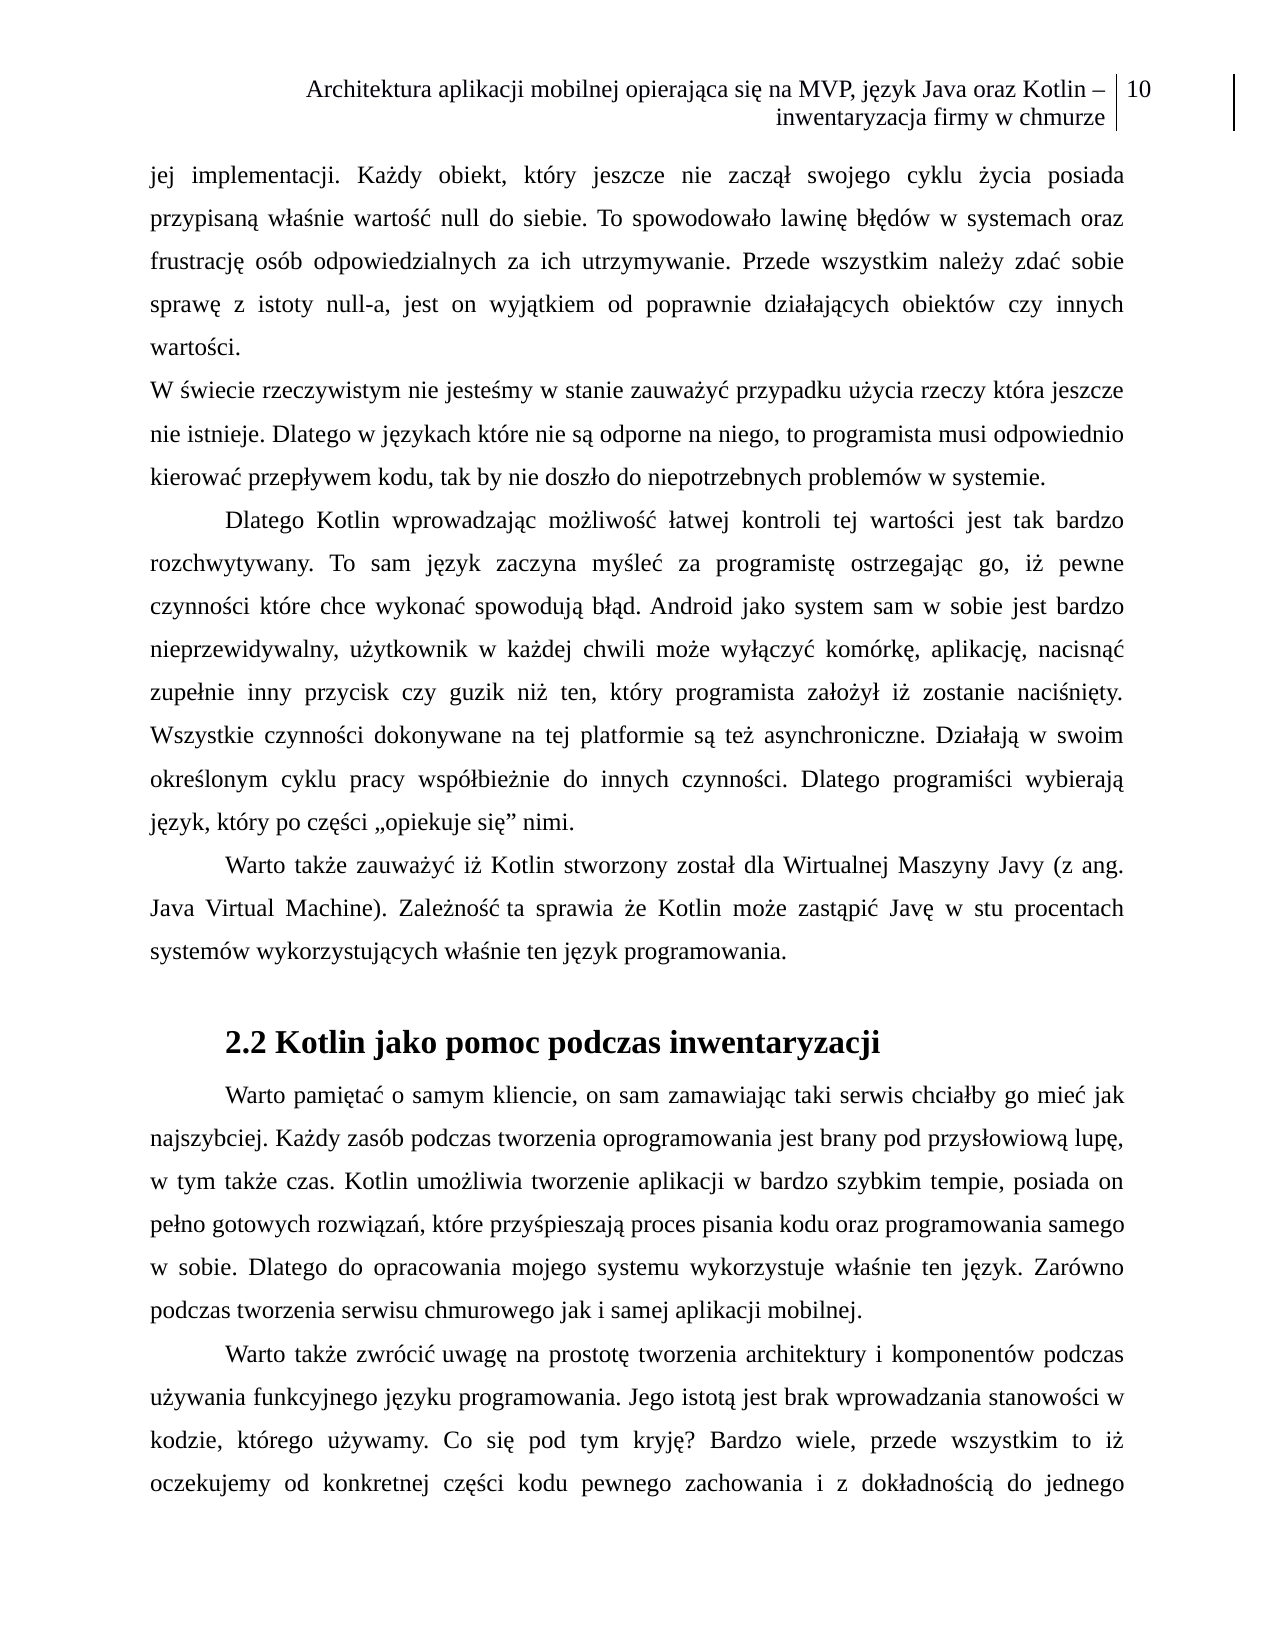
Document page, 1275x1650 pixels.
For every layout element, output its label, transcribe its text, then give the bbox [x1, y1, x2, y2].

text 2.2 Kotlin jako pomoc podczas inwentaryzacji [150, 1022, 1125, 1061]
text Dlatego Kotlin wprowadzając możliwość łatwej kontroli tej wartości jest tak bardzo rozchwytywany. To sam język zaczyna myśleć za programistę ostrzegając go, iż pewne czynności które chce wykonać spowodują błąd. Android jako system sam w sobie jest bardzo nieprzewidywalny, użytkownik w każdej chwili może wyłączyć komórkę, aplikację, nacisnąć zupełnie inny przycisk czy guzik niż ten, który programista założył iż zostanie naciśnięty. Wszystkie czynności dokonywane na tej platformie są też asynchroniczne. Działają w swoim określonym cyklu pracy współbieżnie do innych czynności. Dlatego programiści wybierają język, który po części „opiekuje się” nimi. [150, 505, 1125, 836]
text Warto pamiętać o samym kliencie, on sam zamawiając taki serwis chciałby go mieć jak najszybciej. Każdy zasób podczas tworzenia oprogramowania jest brany pod przysłowiową lupę, w tym także czas. Kotlin umożliwia tworzenie aplikacji w bardzo szybkim tempie, posiada on pełno gotowych rozwiązań, które przyśpieszają proces pisania kodu oraz programowania samego w sobie. Dlatego do opracowania mojego systemu wykorzystuje właśnie ten język. Zarówno podczas tworzenia serwisu chmurowego jak i samej aplikacji mobilnej. [150, 1080, 1125, 1324]
text Warto także zauważyć iż Kotlin stworzony został dla Wirtualnej Maszyny Javy (z ang. Java Virtual Machine). Zależność ta sprawia że Kotlin może zastąpić Javę w stu procentach systemów wykorzystujących właśnie ten język programowania. [150, 850, 1125, 965]
text W świecie rzeczywistym nie jesteśmy w stanie zauważyć przypadku użycia rzeczy która jeszcze nie istnieje. Dlatego w językach które nie są odporne na niego, to programista musi odpowiednio kierować przepływem kodu, tak by nie doszło do niepotrzebnych problemów w systemie. [150, 376, 1125, 491]
text jej implementacji. Każdy obiekt, który jeszcze nie zaczął swojego cyklu życia posiada przypisaną właśnie wartość null do siebie. To spowodowało lawinę błędów w systemach oraz frustrację osób odpowiedzialnych za ich utrzymywanie. Przede wszystkim należy zdać sobie sprawę z istoty null-a, jest on wyjątkiem od poprawnie działających obiektów czy innych wartości. [150, 160, 1125, 361]
text Warto także zwrócić uwagę na prostotę tworzenia architektury i komponentów podczas używania funkcyjnego języku programowania. Jego istotą jest brak wprowadzania stanowości w kodzie, którego używamy. Co się pod tym kryję? Bardzo wiele, przede wszystkim to iż oczekujemy od konkretnej części kodu pewnego zachowania i z dokładnością do jednego [150, 1339, 1125, 1497]
